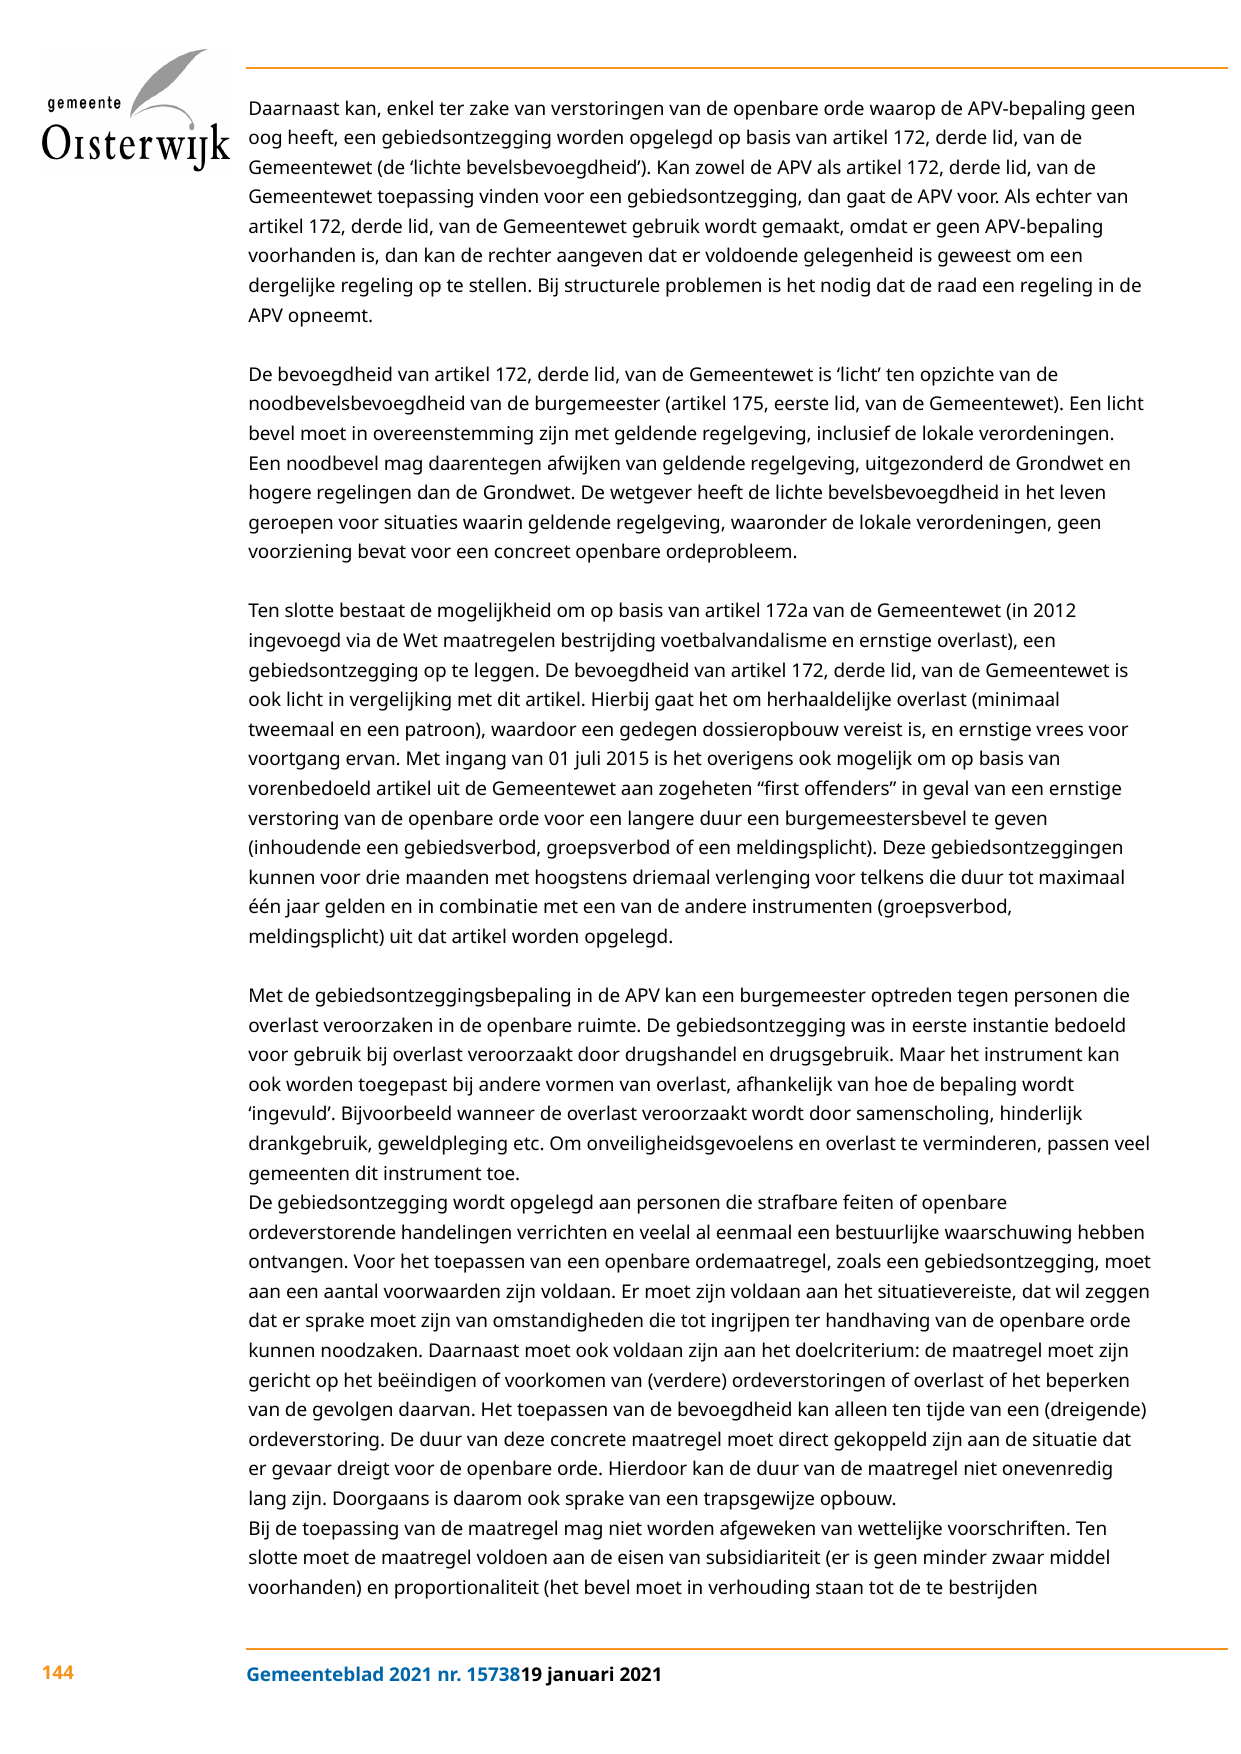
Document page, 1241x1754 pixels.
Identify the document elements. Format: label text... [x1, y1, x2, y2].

text De bevoegdheid van artikel 172, derde lid, van de Gemeentewet is ‘licht’ ten opzichte van de noodbevelsbevoegdheid van de burgemeester (artikel 175, eerste lid, van de Gemeentewet). Een licht bevel moet in overeenstemming zijn met geldende regelgeving, inclusief de lokale verordeningen. Een noodbevel mag daarentegen afwijken van geldende regelgeving, uitgezonderd de Grondwet en hogere regelingen dan de Grondwet. De wetgever heeft de lichte bevelsbevoegdheid in het leven geroepen voor situaties waarin geldende regelgeving, waaronder de lokale verordeningen, geen voorziening bevat voor een concreet openbare ordeprobleem. [248, 361, 1152, 564]
picture [41, 47, 231, 172]
text De gebiedsontzegging wordt opgelegd aan personen die strafbare feiten of openbare ordeverstorende handelingen verrichten en veelal al eenmaal een bestuurlijke waarschuwing hebben ontvangen. Voor het toepassen van een openbare ordemaatregel, zoals een gebiedsontzegging, moet aan een aantal voorwaarden zijn voldaan. Er moet zijn voldaan aan het situatievereiste, dat wil zeggen dat er sprake moet zijn van omstandigheden die tot ingrijpen ter handhaving van de openbare orde kunnen noodzaken. Daarnaast moet ook voldaan zijn aan het doelcriterium: de maatregel moet zijn gericht op het beëindigen of voorkomen van (verdere) ordeverstoringen of overlast of het beperken van de gevolgen daarvan. Het toepassen van de bevoegdheid kan alleen ten tijde van een (dreigende) ordeverstoring. De duur van deze concrete maatregel moet direct gekoppeld zijn aan de situatie dat er gevaar dreigt voor de openbare orde. Hierdoor kan de duur van de maatregel niet onevenredig lang zijn. Doorgaans is daarom ook sprake van een trapsgewijze opbouw. [248, 1189, 1152, 1511]
text Daarnaast kan, enkel ter zake van verstoringen van de openbare orde waarop de APV-bepaling geen oog heeft, een gebiedsontzegging worden opgelegd op basis van artikel 172, derde lid, van de Gemeentewet (de ‘lichte bevelsbevoegdheid’). Kan zowel de APV als artikel 172, derde lid, van de Gemeentewet toepassing vinden voor een gebiedsontzegging, dan gaat de APV voor. Als echter van artikel 172, derde lid, van de Gemeentewet gebruik wordt gemaakt, omdat er geen APV-bepaling voorhanden is, dan kan de rechter aangeven dat er voldoende gelegenheid is geweest om een dergelijke regeling op te stellen. Bij structurele problemen is het nodig dat de raad een regeling in de APV opneemt. [248, 95, 1152, 328]
text Met de gebiedsontzeggingsbepaling in de APV kan een burgemeester optreden tegen personen die overlast veroorzaken in de openbare ruimte. De gebiedsontzegging was in eerste instantie bedoeld voor gebruik bij overlast veroorzaakt door drugshandel en drugsgebruik. Maar het instrument kan ook worden toegepast bij andere vormen van overlast, afhankelijk van hoe de bepaling wordt ‘ingevuld’. Bijvoorbeeld wanneer de overlast veroorzaakt wordt door samenscholing, hinderlijk drankgebruik, geweldpleging etc. Om onveiligheidsgevoelens en overlast te verminderen, passen veel gemeenten dit instrument toe. [248, 982, 1152, 1186]
text Bij de toepassing van de maatregel mag niet worden afgeweken van wettelijke voorschriften. Ten slotte moet de maatregel voldoen aan de eisen van subsidiariteit (er is geen minder zwaar middel voorhanden) en proportionaliteit (het bevel moet in verhouding staan tot de te bestrijden [248, 1515, 1152, 1600]
text Ten slotte bestaat de mogelijkheid om op basis van artikel 172a van de Gemeentewet (in 2012 ingevoegd via de Wet maatregelen bestrijding voetbalvandalisme en ernstige overlast), een gebiedsontzegging op te leggen. De bevoegdheid van artikel 172, derde lid, van de Gemeentewet is ook licht in vergelijking met dit artikel. Hierbij gaat het om herhaaldelijke overlast (minimaal tweemaal en een patroon), waardoor een gedegen dossieropbouw vereist is, en ernstige vrees voor voortgang ervan. Met ingang van 01 juli 2015 is het overigens ook mogelijk om op basis van vorenbedoeld artikel uit de Gemeentewet aan zogeheten “first offenders” in geval van een ernstige verstoring van de openbare orde voor een langere duur een burgemeestersbevel te geven (inhoudende een gebiedsverbod, groepsverbod of een meldingsplicht). Deze gebiedsontzeggingen kunnen voor drie maanden met hoogstens driemaal verlenging voor telkens die duur tot maximaal één jaar gelden en in combinatie met een van de andere instrumenten (groepsverbod, meldingsplicht) uit dat artikel worden opgelegd. [248, 598, 1152, 949]
